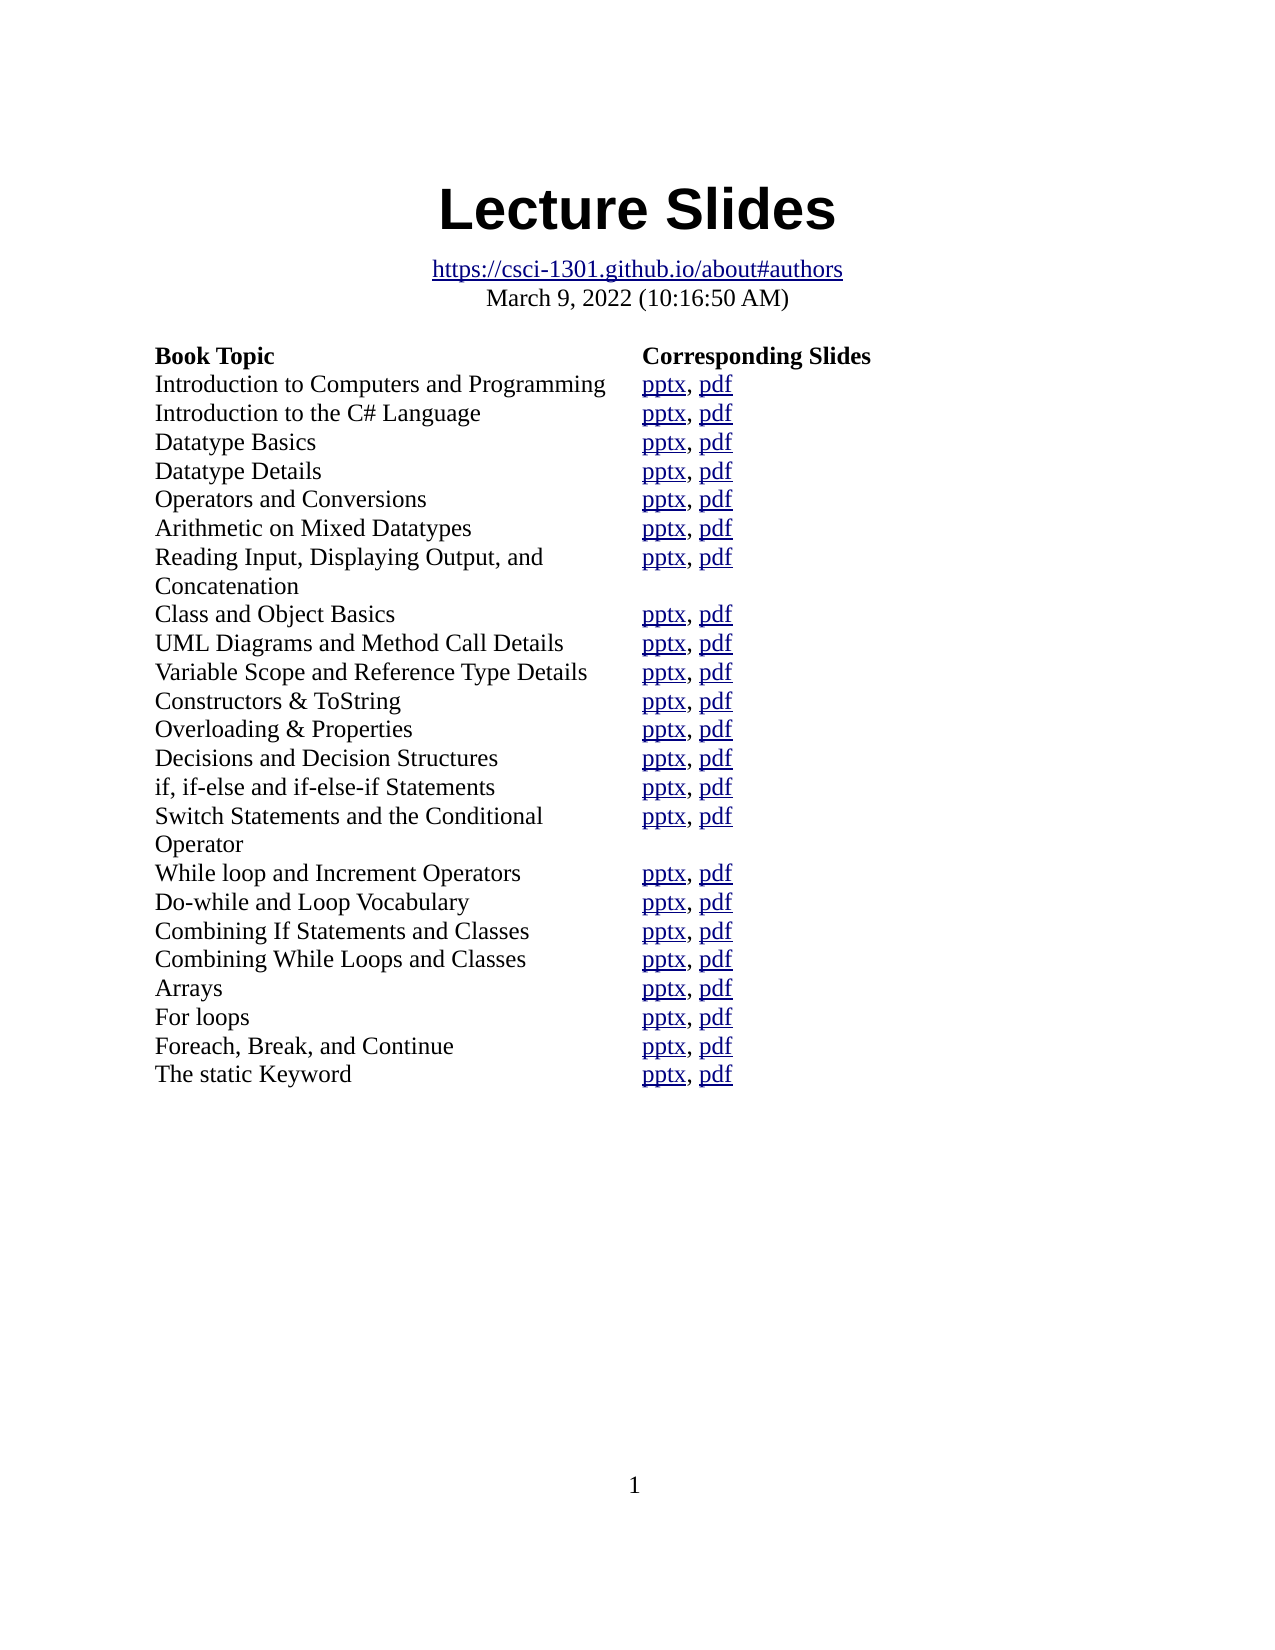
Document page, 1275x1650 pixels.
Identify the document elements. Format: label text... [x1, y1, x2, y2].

table_cell pptx, pdf [638, 916, 1125, 944]
table_cell pptx, pdf [638, 600, 1125, 628]
table_cell Switch Statements and the Conditional Operator [150, 801, 637, 858]
table_cell Do-while and Loop Vocabulary [150, 887, 637, 916]
table_cell Operators and Conversions [150, 485, 637, 513]
table_cell pptx, pdf [638, 1002, 1125, 1031]
table_cell pptx, pdf [638, 858, 1125, 887]
table_cell Overloading & Properties [150, 715, 637, 743]
table_cell Combining While Loops and Classes [150, 945, 637, 973]
table_cell Variable Scope and Reference Type Details [150, 657, 637, 686]
table_cell pptx, pdf [638, 1031, 1125, 1059]
table_cell Constructors & ToString [150, 686, 637, 714]
table_cell pptx, pdf [638, 1060, 1125, 1088]
table_cell Datatype Details [150, 456, 637, 484]
table_cell pptx, pdf [638, 628, 1125, 657]
table_cell pptx, pdf [638, 801, 1125, 858]
table_cell Class and Object Basics [150, 600, 637, 628]
table_cell Combining If Statements and Classes [150, 916, 637, 944]
text https://csci-1301.github.io/about#authors [150, 254, 1125, 283]
table_cell pptx, pdf [638, 715, 1125, 743]
table_cell Datatype Basics [150, 427, 637, 456]
table_cell pptx, pdf [638, 945, 1125, 973]
table_cell pptx, pdf [638, 398, 1125, 427]
table_cell if, if-else and if-else-if Statements [150, 772, 637, 801]
table_cell pptx, pdf [638, 973, 1125, 1002]
table_cell While loop and Increment Operators [150, 858, 637, 887]
table_cell pptx, pdf [638, 370, 1125, 398]
table_cell Arithmetic on Mixed Datatypes [150, 513, 637, 542]
table_cell pptx, pdf [638, 743, 1125, 772]
text March 9, 2022 (10:16:50 AM) [150, 283, 1125, 312]
table_cell pptx, pdf [638, 887, 1125, 916]
table_cell The static Keyword [150, 1060, 637, 1088]
title Lecture Slides [150, 175, 1125, 242]
table_cell Reading Input, Displaying Output, and Concatenation [150, 542, 637, 599]
table_header Corresponding Slides [638, 341, 1125, 369]
table_cell pptx, pdf [638, 513, 1125, 542]
table_cell pptx, pdf [638, 686, 1125, 714]
table_cell pptx, pdf [638, 456, 1125, 484]
table_cell Arrays [150, 973, 637, 1002]
table_cell pptx, pdf [638, 542, 1125, 599]
table_cell pptx, pdf [638, 657, 1125, 686]
table_cell Introduction to Computers and Programming [150, 370, 637, 398]
table_header Book Topic [150, 341, 637, 369]
table_cell Decisions and Decision Structures [150, 743, 637, 772]
table_cell Foreach, Break, and Continue [150, 1031, 637, 1059]
table_cell pptx, pdf [638, 427, 1125, 456]
table_cell Introduction to the C# Language [150, 398, 637, 427]
table_cell pptx, pdf [638, 772, 1125, 801]
table_cell UML Diagrams and Method Call Details [150, 628, 637, 657]
table_cell pptx, pdf [638, 485, 1125, 513]
table_cell For loops [150, 1002, 637, 1031]
